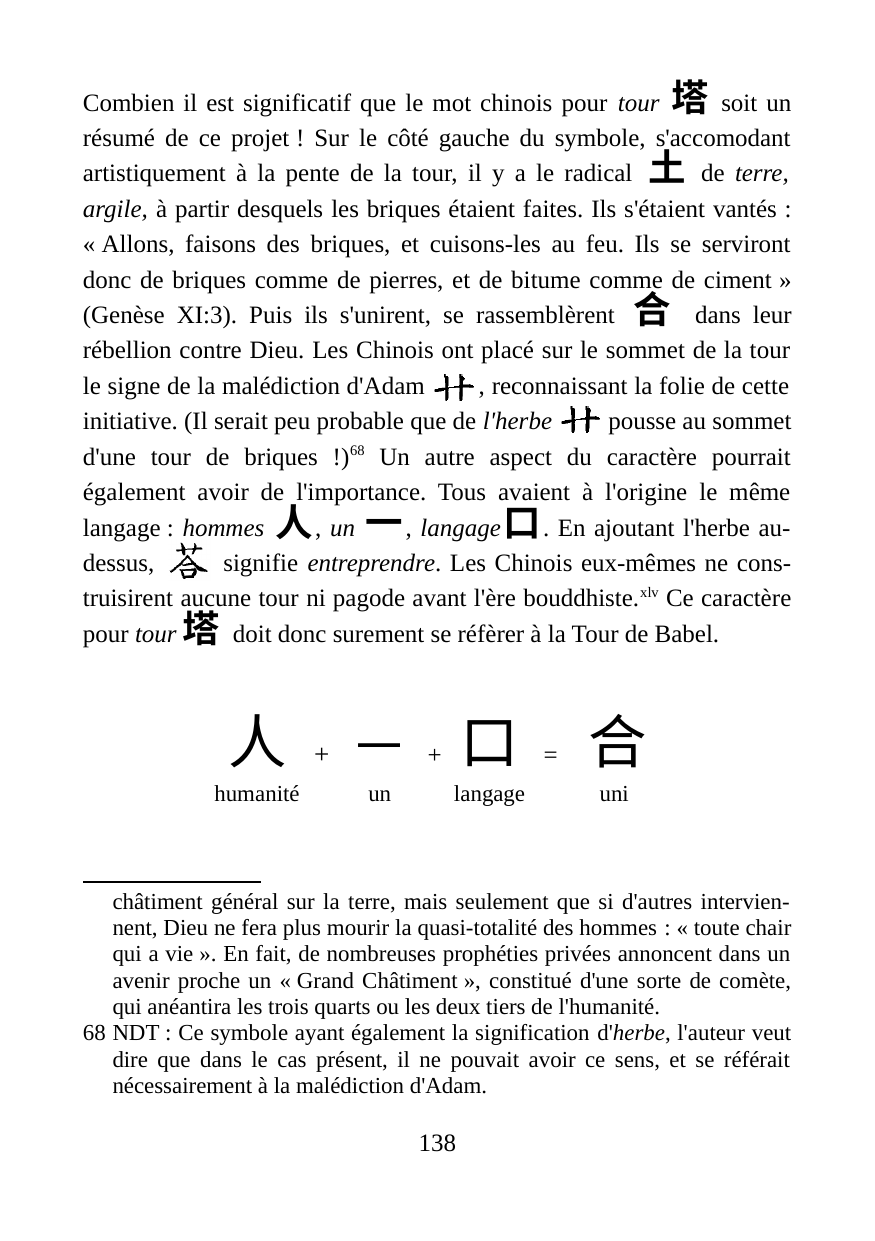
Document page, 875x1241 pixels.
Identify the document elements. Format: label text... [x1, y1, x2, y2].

text 人 + 一 + 口 = 合 [83, 696, 791, 780]
picture [431, 370, 477, 406]
picture [167, 539, 211, 581]
picture [558, 402, 603, 438]
text humanité un langage uni [83, 780, 791, 807]
text châtiment général sur la terre, mais seulement que si d'autres intervien-nent, Dieu ne fera plus mourir la quasi-totalité des hommes : « toute chair qui a vie ». En fait, de nombreuses prophéties privées annoncent dans un avenir proche un « Grand Châtiment », constitué d'une sorte de comète, qui anéantira les trois quarts ou les deux tiers de l'humanité. [83, 888, 791, 1019]
text Combien il est significatif que le mot chinois pour tour 塔 soit un résumé de ce projet ! Sur le côté gauche du symbole, s'accomodant artistiquement à la pente de la tour, il y a le radical 土 de terre, argile, à partir desquels les briques étaient faites. Ils s'étaient vantés : « Allons, faisons des briques, et cuisons-les au feu. Ils se serviront donc de briques comme de pierres, et de bitume comme de ciment » (Genèse XI:3). Puis ils s'unirent, se rassemblèrent 合 dans leur rébellion contre Dieu. Les Chinois ont placé sur le sommet de la tour le signe de la malédiction d'Adam , reconnaissant la folie de cette initiative. (Il serait peu probable que de l'herbe pousse au sommet d'une tour de briques !) Un autre aspect du caractère pourrait également avoir de l'importance. Tous avaient à l'origine le même langage : hommes 人, un 一, langage口. En ajoutant l'herbe au-dessus, signifie entreprendre. Les Chinois eux-mêmes ne cons-truisirent aucune tour ni pagode avant l'ère bouddhiste. Ce caractère pour tour 塔 doit donc surement se réfèrer à la Tour de Babel. [83, 83, 791, 649]
text NDT : Ce symbole ayant également la signification d'herbe, l'auteur veut dire que dans le cas présent, il ne pouvait avoir ce sens, et se référait nécessairement à la malédiction d'Adam. [83, 1019, 791, 1098]
